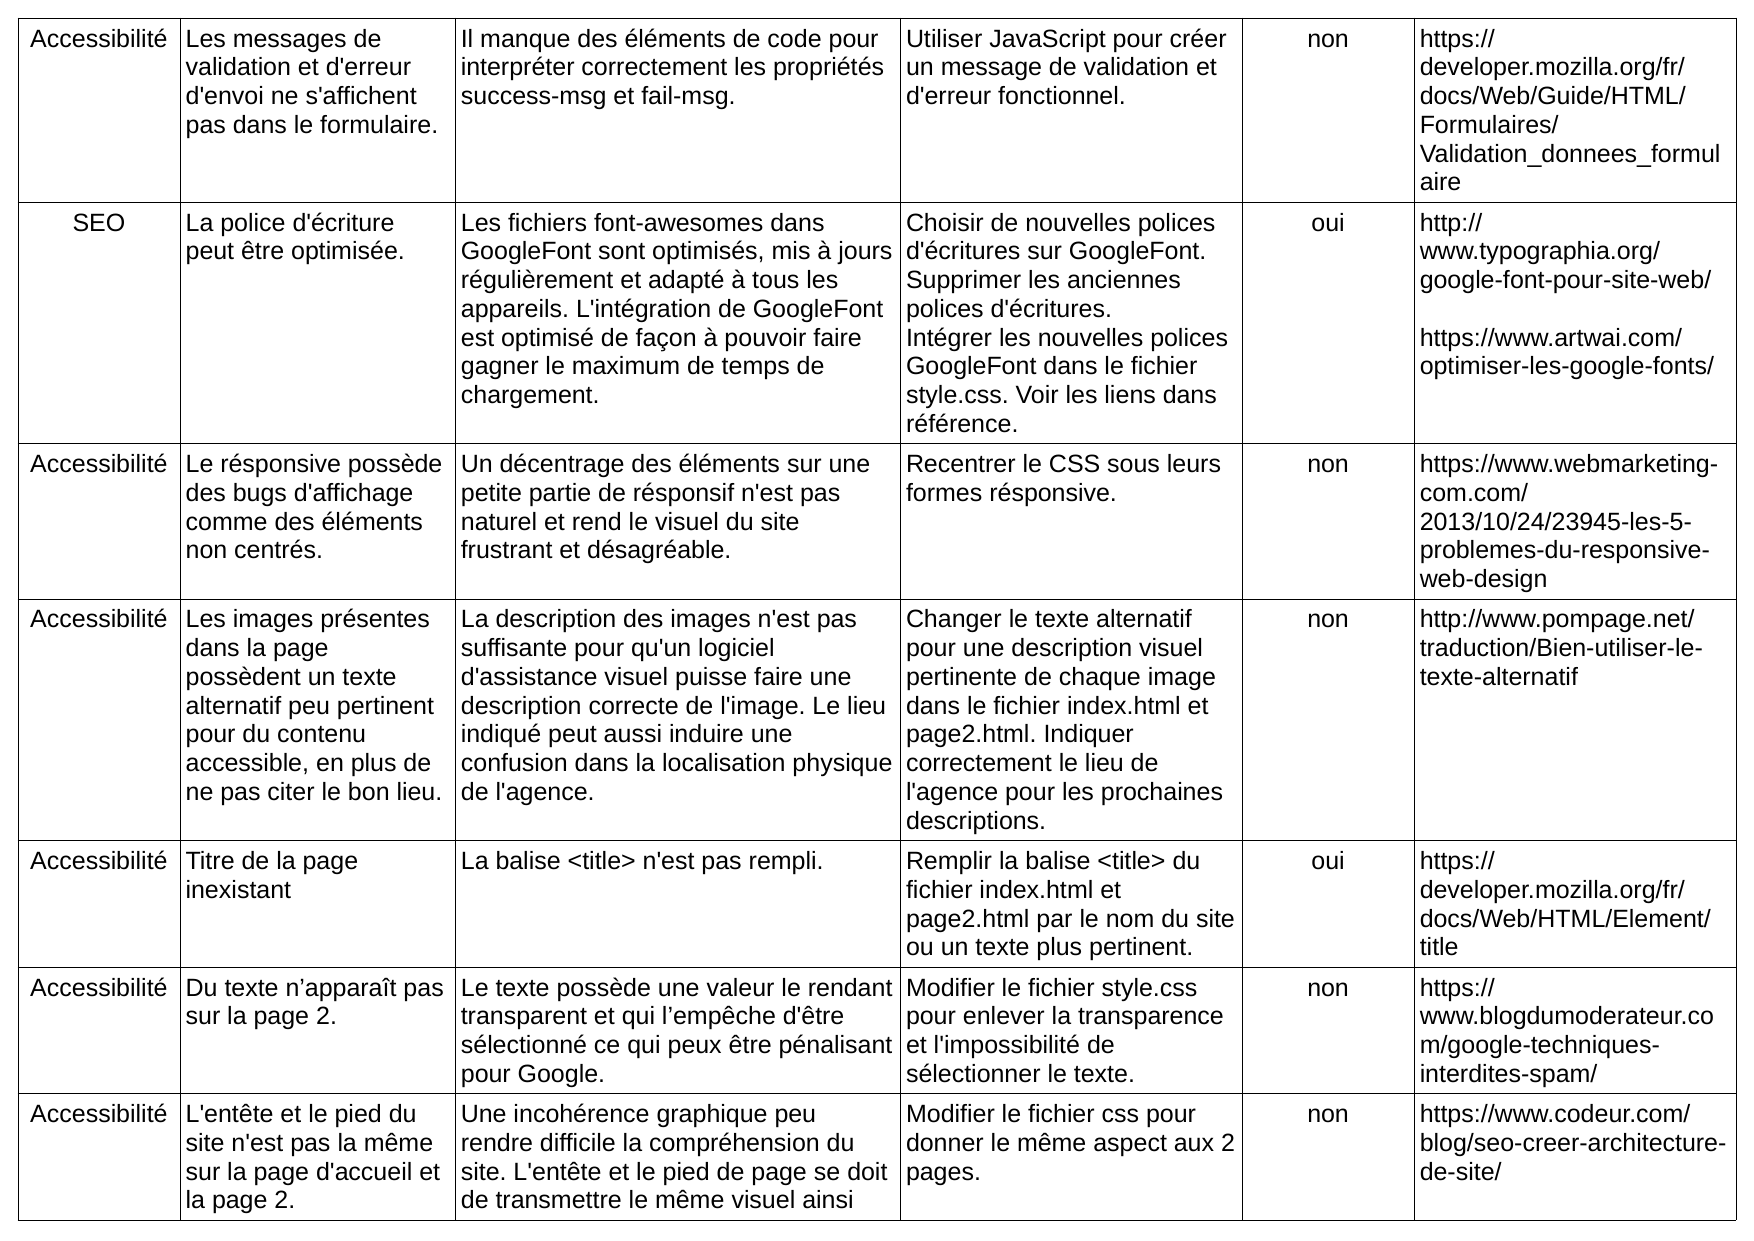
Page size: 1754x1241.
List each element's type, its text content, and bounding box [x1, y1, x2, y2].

table_cell SEO [19, 203, 180, 443]
table_cell Accessibilité [19, 968, 180, 1093]
table_cell non [1243, 1094, 1414, 1220]
table_cell Il manque des éléments de code pour interpréter correctement les propriétés success-msg et fail-msg. [456, 19, 900, 202]
table_cell Le texte possède une valeur le rendant transparent et qui l’empêche d'être sélectionné ce qui peux être pénalisant pour Google. [456, 968, 900, 1093]
table_cell Accessibilité [19, 1094, 180, 1220]
table_cell https://www.webmarketing-com.com/2013/10/24/23945-les-5-problemes-du-responsive-web-design [1415, 444, 1736, 599]
table_cell oui [1243, 841, 1414, 967]
table_cell non [1243, 968, 1414, 1093]
table_cell Accessibilité [19, 841, 180, 967]
table_cell Accessibilité [19, 600, 180, 840]
table_cell https://www.blogdumoderateur.com/google-techniques-interdites-spam/ [1415, 968, 1736, 1093]
table_cell L'entête et le pied du site n'est pas la même sur la page d'accueil et la page 2. [181, 1094, 455, 1220]
table_cell Accessibilité [19, 444, 180, 599]
table_cell Les images présentes dans la page possèdent un texte alternatif peu pertinent pour du contenu accessible, en plus de ne pas citer le bon lieu. [181, 600, 455, 840]
table_cell La balise <title> n'est pas rempli. [456, 841, 900, 967]
table_cell Accessibilité [19, 19, 180, 202]
table_cell Un décentrage des éléments sur une petite partie de résponsif n'est pas naturel et rend le visuel du site frustrant et désagréable. [456, 444, 900, 599]
table_cell Une incohérence graphique peu rendre difficile la compréhension du site. L'entête et le pied de page se doit de transmettre le même visuel ainsi [456, 1094, 900, 1220]
table_cell non [1243, 600, 1414, 840]
table_cell Changer le texte alternatif pour une description visuel pertinente de chaque image dans le fichier index.html et page2.html. Indiquer correctement le lieu de l'agence pour les prochaines descriptions. [901, 600, 1242, 840]
table_cell Remplir la balise <title> du fichier index.html et page2.html par le nom du site ou un texte plus pertinent. [901, 841, 1242, 967]
table_cell Utiliser JavaScript pour créer un message de validation et d'erreur fonctionnel. [901, 19, 1242, 202]
table_cell Choisir de nouvelles polices d'écritures sur GoogleFont. Supprimer les anciennes polices d'écritures. Intégrer les nouvelles polices GoogleFont dans le fichier style.css. Voir les liens dans référence. [901, 203, 1242, 443]
table_cell oui [1243, 203, 1414, 443]
table_cell La description des images n'est pas suffisante pour qu'un logiciel d'assistance visuel puisse faire une description correcte de l'image. Le lieu indiqué peut aussi induire une confusion dans la localisation physique de l'agence. [456, 600, 900, 840]
table_cell Recentrer le CSS sous leurs formes résponsive. [901, 444, 1242, 599]
table_cell http://www.typographia.org/google-font-pour-site-web/ https://www.artwai.com/optimiser-les-google-fonts/ [1415, 203, 1736, 443]
table_cell Modifier le fichier style.css pour enlever la transparence et l'impossibilité de sélectionner le texte. [901, 968, 1242, 1093]
table_cell http://www.pompage.net/traduction/Bien-utiliser-le-texte-alternatif [1415, 600, 1736, 840]
table_cell Les messages de validation et d'erreur d'envoi ne s'affichent pas dans le formulaire. [181, 19, 455, 202]
table_cell non [1243, 19, 1414, 202]
table_cell Titre de la page inexistant [181, 841, 455, 967]
table_cell Le résponsive possède des bugs d'affichage comme des éléments non centrés. [181, 444, 455, 599]
table_cell non [1243, 444, 1414, 599]
table_cell La police d'écriture peut être optimisée. [181, 203, 455, 443]
table_cell Du texte n’apparaît pas sur la page 2. [181, 968, 455, 1093]
table_cell Les fichiers font-awesomes dans GoogleFont sont optimisés, mis à jours régulièrement et adapté à tous les appareils. L'intégration de GoogleFont est optimisé de façon à pouvoir faire gagner le maximum de temps de chargement. [456, 203, 900, 443]
table_cell https://developer.mozilla.org/fr/docs/Web/Guide/HTML/Formulaires/Validation_donnees_formulaire [1415, 19, 1736, 202]
table_cell Modifier le fichier css pour donner le même aspect aux 2 pages. [901, 1094, 1242, 1220]
table_cell https://developer.mozilla.org/fr/docs/Web/HTML/Element/title [1415, 841, 1736, 967]
table_cell https://www.codeur.com/blog/seo-creer-architecture-de-site/ [1415, 1094, 1736, 1220]
